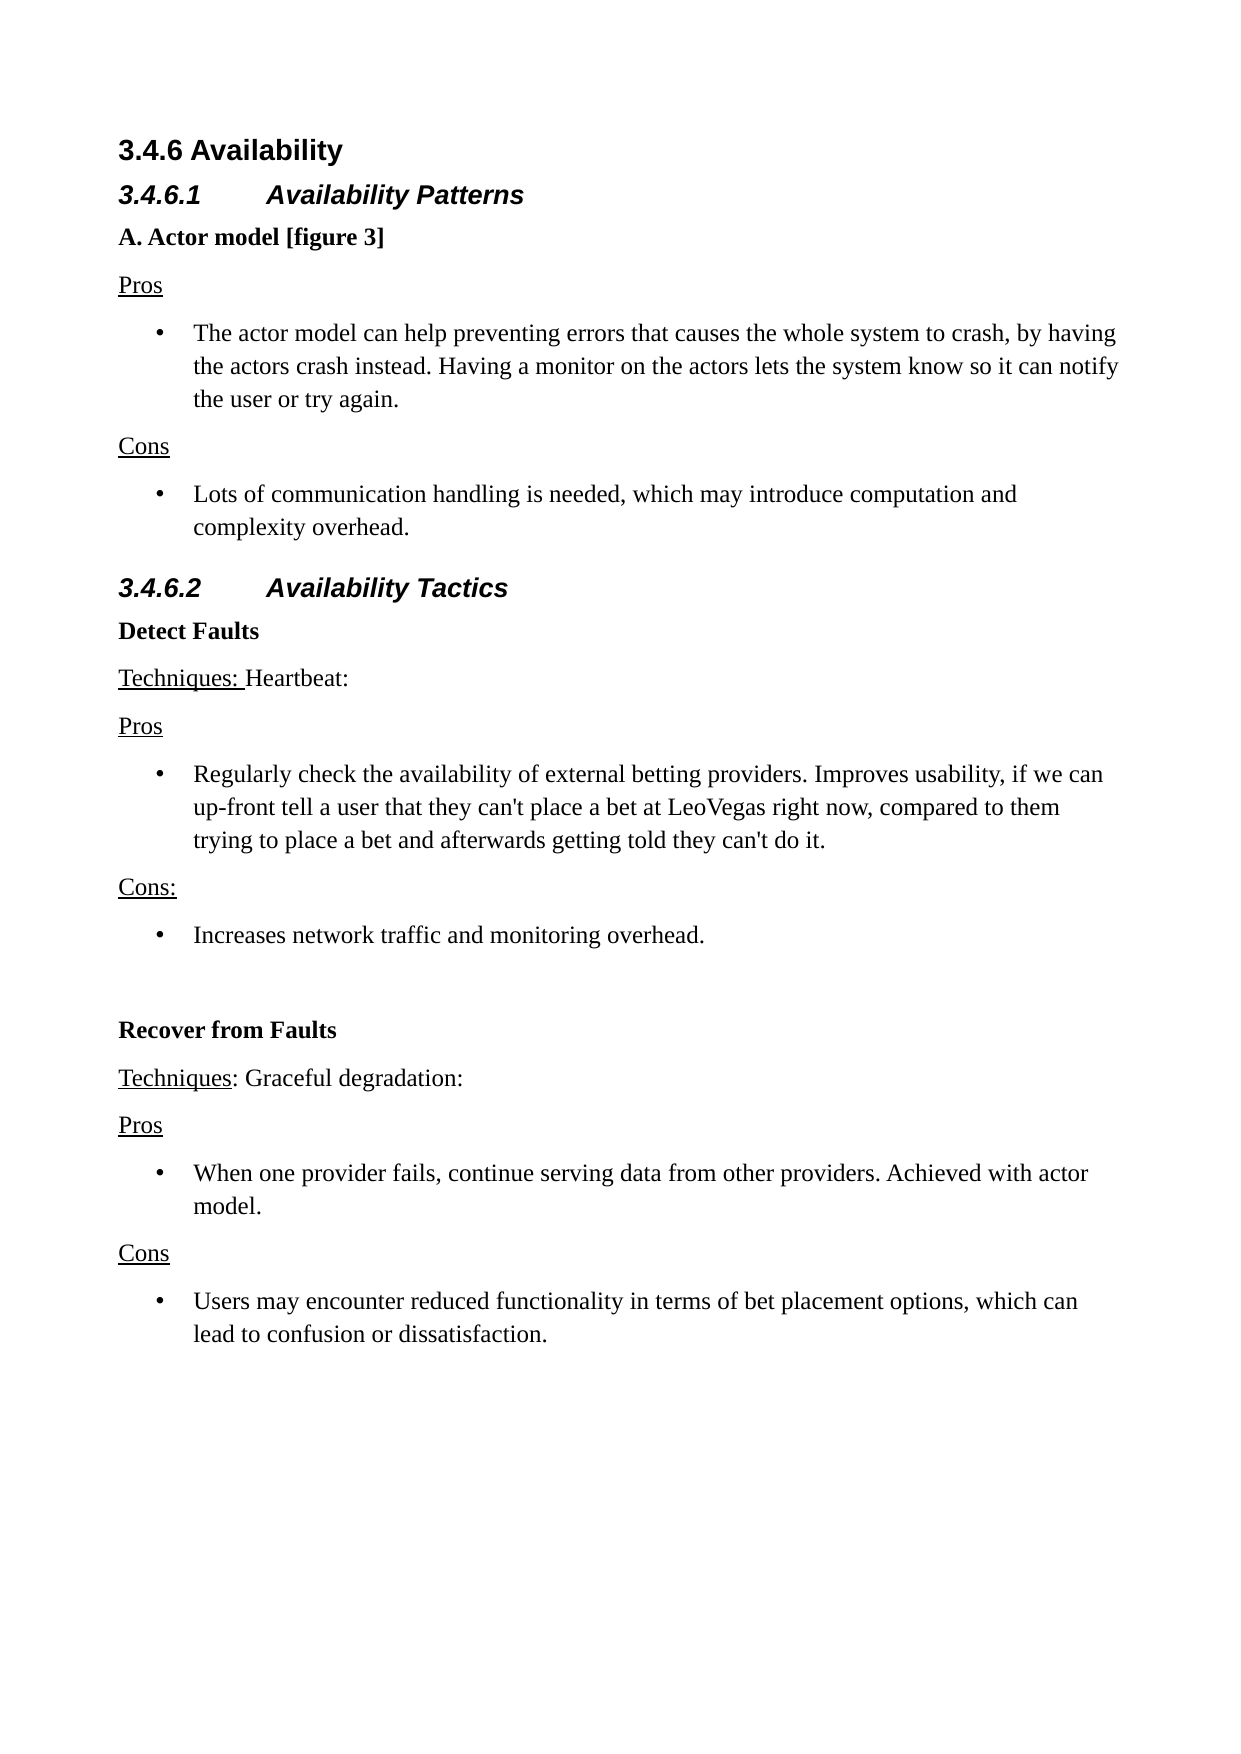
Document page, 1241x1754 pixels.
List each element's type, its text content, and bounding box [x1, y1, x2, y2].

text A. Actor model [figure 3] [118, 222, 1122, 251]
text Techniques: Graceful degradation: [118, 1063, 1122, 1091]
text Cons [118, 1238, 1122, 1267]
text Pros [118, 711, 1122, 740]
text Recover from Faults [118, 1015, 1122, 1044]
text Pros [118, 1110, 1122, 1139]
text Techniques: Heartbeat: [118, 663, 1122, 692]
list When one provider fails, continue serving data from other providers. Achieved with actor model. [156, 1158, 1122, 1220]
text Cons [118, 431, 1122, 460]
text Cons: [118, 872, 1122, 901]
subtitle Availability [118, 133, 1122, 166]
list The actor model can help preventing errors that causes the whole system to crash, by having the actors crash instead. Having a monitor on the actors lets the system know so it can notify the user or try again. [156, 318, 1122, 412]
list Regularly check the availability of external betting providers. Improves usability, if we can up-front tell a user that they can't place a bet at LeoVegas right now, compared to them trying to place a bet and afterwards getting told they can't do it. [156, 759, 1122, 853]
text Detect Faults [118, 616, 1122, 644]
list Increases network traffic and monitoring overhead. [156, 920, 1122, 949]
subtitle Availability Tactics [118, 572, 1122, 603]
subtitle Availability Patterns [118, 179, 1122, 210]
list Lots of communication handling is needed, which may introduce computation and complexity overhead. [156, 479, 1122, 541]
list Users may encounter reduced functionality in terms of bet placement options, which can lead to confusion or dissatisfaction. [156, 1286, 1122, 1348]
text Pros [118, 270, 1122, 299]
